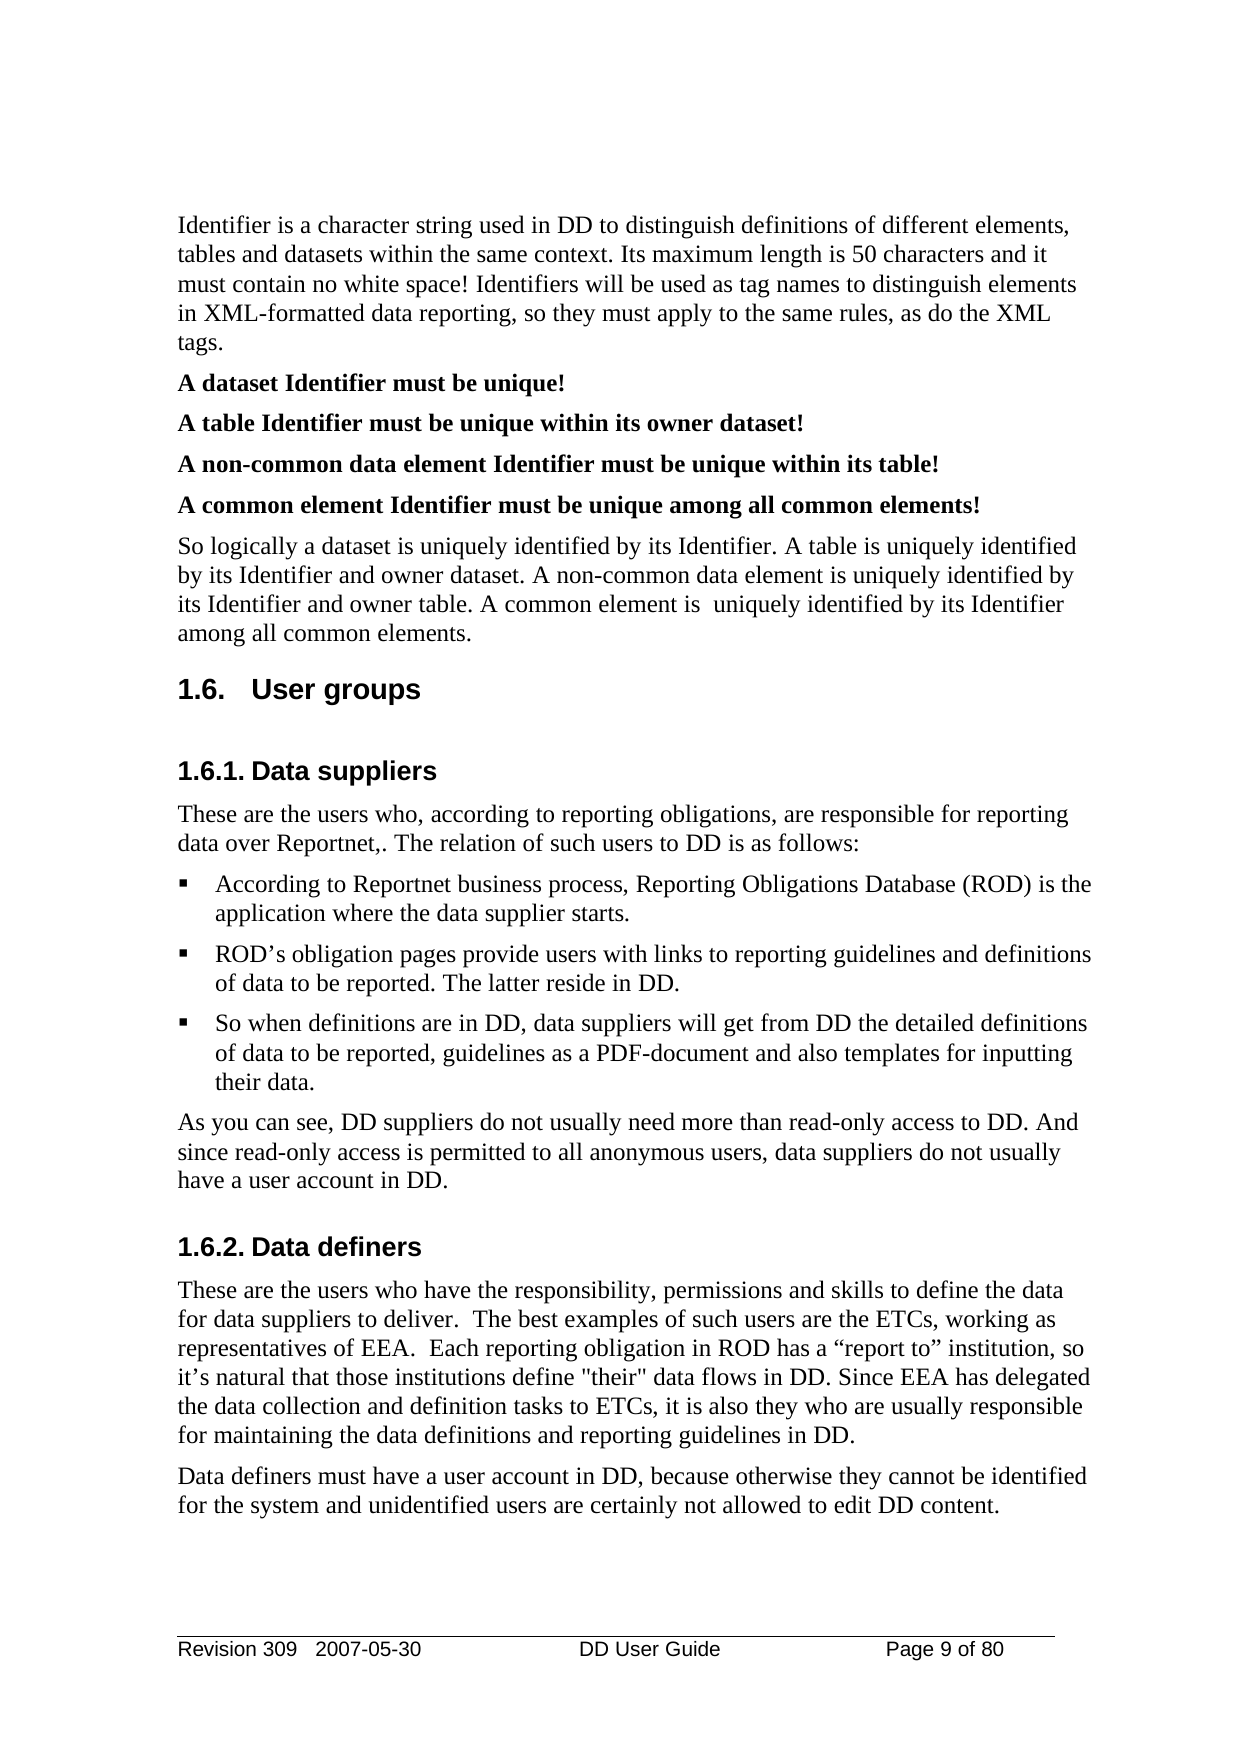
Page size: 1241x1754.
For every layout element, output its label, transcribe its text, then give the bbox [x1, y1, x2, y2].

text A common element Identifier must be unique among all common elements! [177, 490, 1092, 519]
list According to Reportnet business process, Reporting Obligations Database (ROD) is the application where the data supplier starts. [177, 868, 1092, 927]
subtitle User groups [177, 672, 1092, 705]
text Data definers must have a user account in DD, because otherwise they cannot be identified for the system and unidentified users are certainly not allowed to edit DD content. [177, 1461, 1092, 1519]
text A dataset Identifier must be unique! [177, 367, 1092, 396]
text As you can see, DD suppliers do not usually need more than read-only access to DD. And since read-only access is permitted to all anonymous users, data suppliers do not usually have a user account in DD. [177, 1107, 1092, 1194]
list So when definitions are in DD, data suppliers will get from DD the detailed definitions of data to be reported, guidelines as a PDF-document and also templates for inputting their data. [177, 1008, 1092, 1096]
subtitle Data definers [177, 1231, 1092, 1262]
text These are the users who have the responsibility, permissions and skills to define the data for data suppliers to deliver. The best examples of such users are the ETCs, working as representatives of EEA. Each reporting obligation in ROD has a “report to” institution, so it’s natural that those institutions define "their" data flows in DD. Since EEA has delegated the data collection and definition tasks to ETCs, it is also they who are usually responsible for maintaining the data definitions and reporting guidelines in DD. [177, 1275, 1092, 1449]
text A table Identifier must be unique within its owner dataset! [177, 408, 1092, 437]
text These are the users who, according to reporting obligations, are responsible for reporting data over Reportnet,. The relation of such users to DD is as follows: [177, 799, 1092, 857]
text A non-common data element Identifier must be unique within its table! [177, 449, 1092, 478]
list ROD’s obligation pages provide users with links to reporting guidelines and definitions of data to be reported. The latter reside in DD. [177, 938, 1092, 997]
text Identifier is a character string used in DD to distinguish definitions of different elements, tables and datasets within the same context. Its maximum length is 50 characters and it must contain no white space! Identifiers will be used as tag names to distinguish elements in XML-formatted data reporting, so they must apply to the same rules, as do the XML tags. [177, 210, 1092, 356]
subtitle Data suppliers [177, 755, 1092, 786]
text So logically a dataset is uniquely identified by its Identifier. A table is uniquely identified by its Identifier and owner dataset. A non-common data element is uniquely identified by its Identifier and owner table. A common element is uniquely identified by its Identifier among all common elements. [177, 531, 1092, 647]
